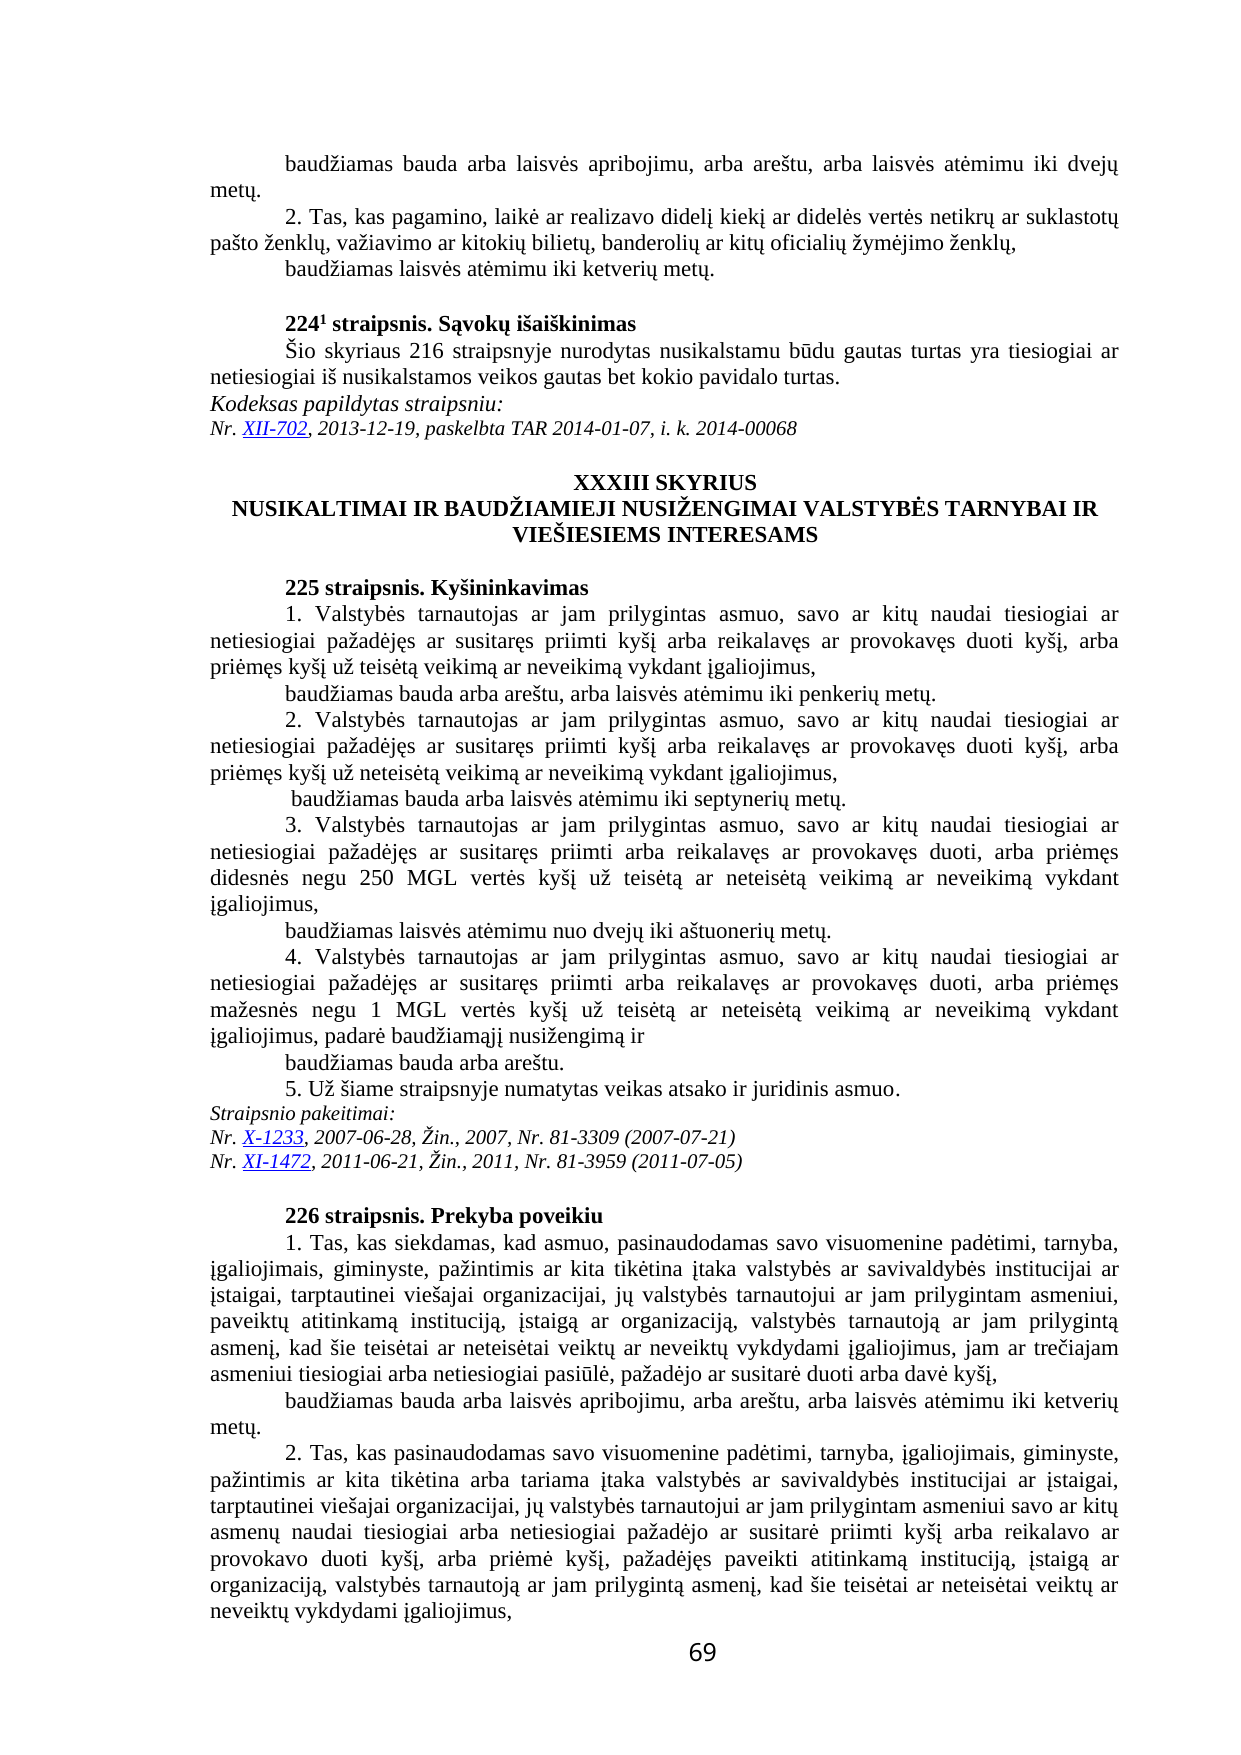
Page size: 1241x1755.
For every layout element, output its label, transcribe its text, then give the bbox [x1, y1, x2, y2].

text baudžiamas laisvės atėmimu nuo dvejų iki aštuonerių metų. [210, 917, 1120, 943]
text 4. Valstybės tarnautojas ar jam prilygintas asmuo, savo ar kitų naudai tiesiogiai ar netiesiogiai pažadėjęs ar susitaręs priimti arba reikalavęs ar provokavęs duoti, arba priėmęs mažesnės negu 1 MGL vertės kyšį už teisėtą ar neteisėtą veikimą ar neveikimą vykdant įgaliojimus, padarė baudžiamąjį nusižengimą ir [210, 943, 1120, 1048]
text 2. Valstybės tarnautojas ar jam prilygintas asmuo, savo ar kitų naudai tiesiogiai ar netiesiogiai pažadėjęs ar susitaręs priimti kyšį arba reikalavęs ar provokavęs duoti kyšį, arba priėmęs kyšį už neteisėtą veikimą ar neveikimą vykdant įgaliojimus, [210, 706, 1120, 785]
text baudžiamas bauda arba laisvės apribojimu, arba areštu, arba laisvės atėmimu iki dvejų metų. [210, 150, 1120, 203]
text baudžiamas bauda arba laisvės apribojimu, arba areštu, arba laisvės atėmimu iki ketverių metų. [210, 1387, 1120, 1439]
text baudžiamas bauda arba laisvės atėmimu iki septynerių metų. [210, 785, 1120, 811]
text NUSIKALTIMAI IR BAUDŽIAMIEJI NUSIŽENGIMAI VALSTYBĖS TARNYBAI IR VIEŠIESIEMS INTERESAMS [210, 495, 1120, 548]
text Nr. X-1233, 2007-06-28, Žin., 2007, Nr. 81-3309 (2007-07-21) [210, 1125, 1120, 1149]
text XXXIII SKYRIUS [210, 469, 1120, 495]
text 1. Valstybės tarnautojas ar jam prilygintas asmuo, savo ar kitų naudai tiesiogiai ar netiesiogiai pažadėjęs ar susitaręs priimti kyšį arba reikalavęs ar provokavęs duoti kyšį, arba priėmęs kyšį už teisėtą veikimą ar neveikimą vykdant įgaliojimus, [210, 601, 1120, 679]
text 5. Už šiame straipsnyje numatytas veikas atsako ir juridinis asmuo. [210, 1075, 1120, 1101]
text 2. Tas, kas pagamino, laikė ar realizavo didelį kiekį ar didelės vertės netikrų ar suklastotų pašto ženklų, važiavimo ar kitokių bilietų, banderolių ar kitų oficialių žymėjimo ženklų, [210, 203, 1120, 255]
text baudžiamas bauda arba areštu. [210, 1048, 1120, 1075]
text 3. Valstybės tarnautojas ar jam prilygintas asmuo, savo ar kitų naudai tiesiogiai ar netiesiogiai pažadėjęs ar susitaręs priimti arba reikalavęs ar provokavęs duoti, arba priėmęs didesnės negu 250 MGL vertės kyšį už teisėtą ar neteisėtą veikimą ar neveikimą vykdant įgaliojimus, [210, 811, 1120, 917]
text Kodeksas papildytas straipsniu: [210, 389, 1120, 416]
text 226 straipsnis. Prekyba poveikiu [210, 1202, 1120, 1228]
text 2. Tas, kas pasinaudodamas savo visuomenine padėtimi, tarnyba, įgaliojimais, giminyste, pažintimis ar kita tikėtina arba tariama įtaka valstybės ar savivaldybės institucijai ar įstaigai, tarptautinei viešajai organizacijai, jų valstybės tarnautojui ar jam prilygintam asmeniui savo ar kitų asmenų naudai tiesiogiai arba netiesiogiai pažadėjo ar susitarė priimti kyšį arba reikalavo ar provokavo duoti kyšį, arba priėmė kyšį, pažadėjęs paveikti atitinkamą instituciją, įstaigą ar organizaciją, valstybės tarnautoją ar jam prilygintą asmenį, kad šie teisėtai ar neteisėtai veiktų ar neveiktų vykdydami įgaliojimus, [210, 1439, 1120, 1624]
text 1. Tas, kas siekdamas, kad asmuo, pasinaudodamas savo visuomenine padėtimi, tarnyba, įgaliojimais, giminyste, pažintimis ar kita tikėtina įtaka valstybės ar savivaldybės institucijai ar įstaigai, tarptautinei viešajai organizacijai, jų valstybės tarnautojui ar jam prilygintam asmeniui, paveiktų atitinkamą instituciją, įstaigą ar organizaciją, valstybės tarnautoją ar jam prilygintą asmenį, kad šie teisėtai ar neteisėtai veiktų ar neveiktų vykdydami įgaliojimus, jam ar trečiajam asmeniui tiesiogiai arba netiesiogiai pasiūlė, pažadėjo ar susitarė duoti arba davė kyšį, [210, 1228, 1120, 1387]
text baudžiamas bauda arba areštu, arba laisvės atėmimu iki penkerių metų. [210, 679, 1120, 706]
text Šio skyriaus 216 straipsnyje nurodytas nusikalstamu būdu gautas turtas yra tiesiogiai ar netiesiogiai iš nusikalstamos veikos gautas bet kokio pavidalo turtas. [210, 337, 1120, 389]
text Straipsnio pakeitimai: [210, 1101, 1120, 1125]
text baudžiamas laisvės atėmimu iki ketverių metų. [210, 255, 1120, 282]
text 225 straipsnis. Kyšininkavimas [210, 574, 1120, 601]
text Nr. XII-702, 2013-12-19, paskelbta TAR 2014-01-07, i. k. 2014-00068 [210, 416, 1120, 440]
text Nr. XI-1472, 2011-06-21, Žin., 2011, Nr. 81-3959 (2011-07-05) [210, 1149, 1120, 1173]
text 2241 straipsnis. Sąvokų išaiškinimas [210, 311, 1120, 337]
